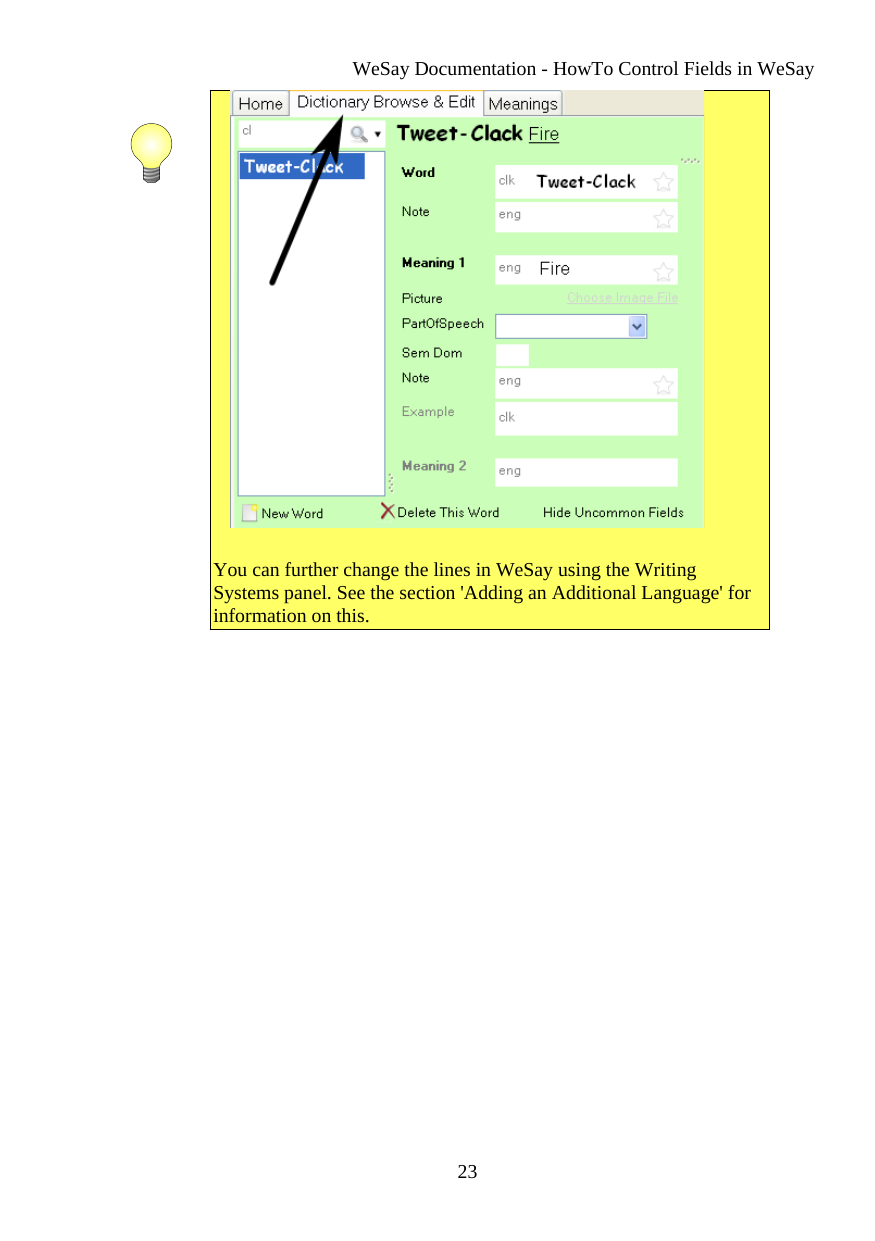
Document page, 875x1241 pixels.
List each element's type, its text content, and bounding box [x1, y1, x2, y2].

text You can further change the lines in WeSay using the Writing Systems panel. See the section 'Adding an Additional Language' for information on this. [211, 528, 769, 629]
picture [120, 122, 181, 183]
picture [230, 90, 705, 528]
